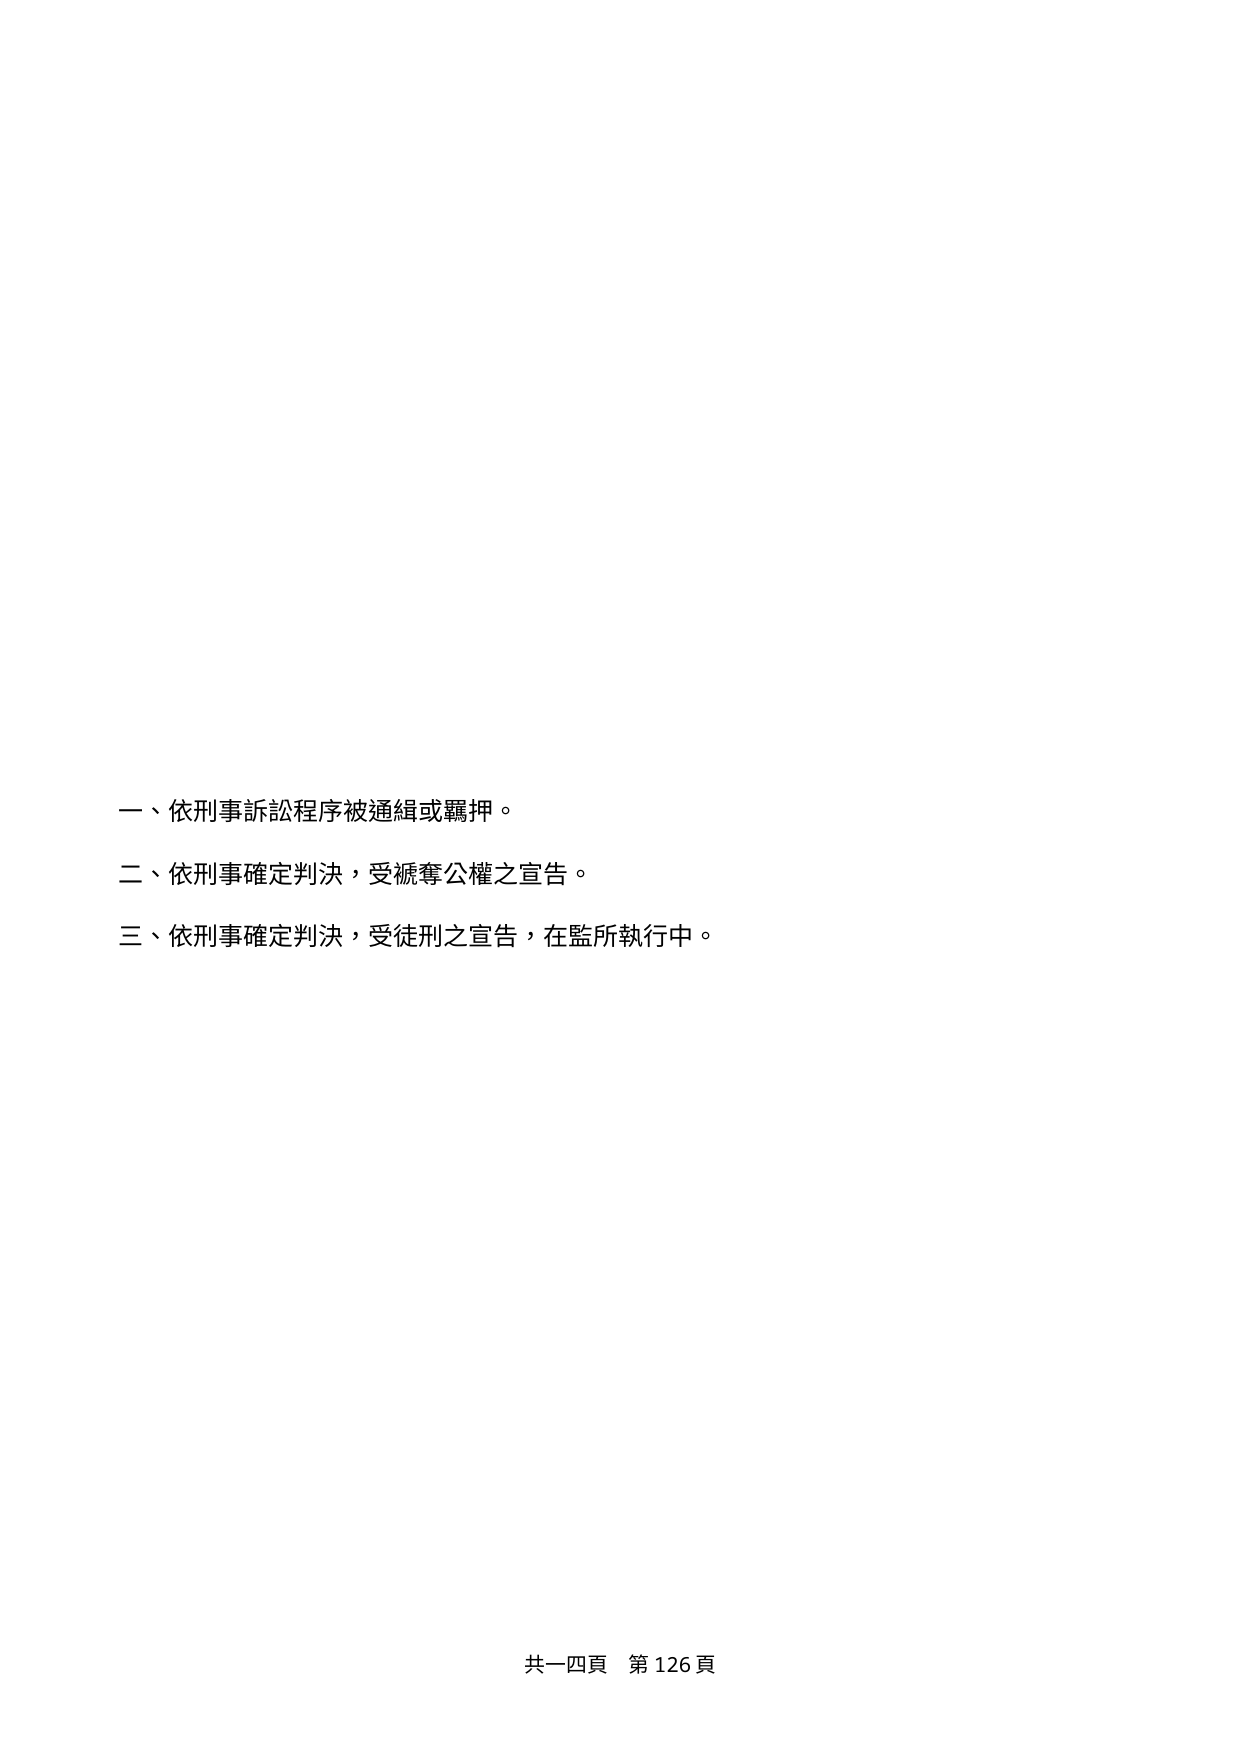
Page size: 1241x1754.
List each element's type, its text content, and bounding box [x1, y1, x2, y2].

text 三、依刑事確定判決，受徒刑之宣告，在監所執行中。 [118, 893, 1122, 956]
text 一、依刑事訴訟程序被通緝或羈押。 [118, 768, 1122, 831]
text 二、依刑事確定判決，受褫奪公權之宣告。 [118, 831, 1122, 893]
